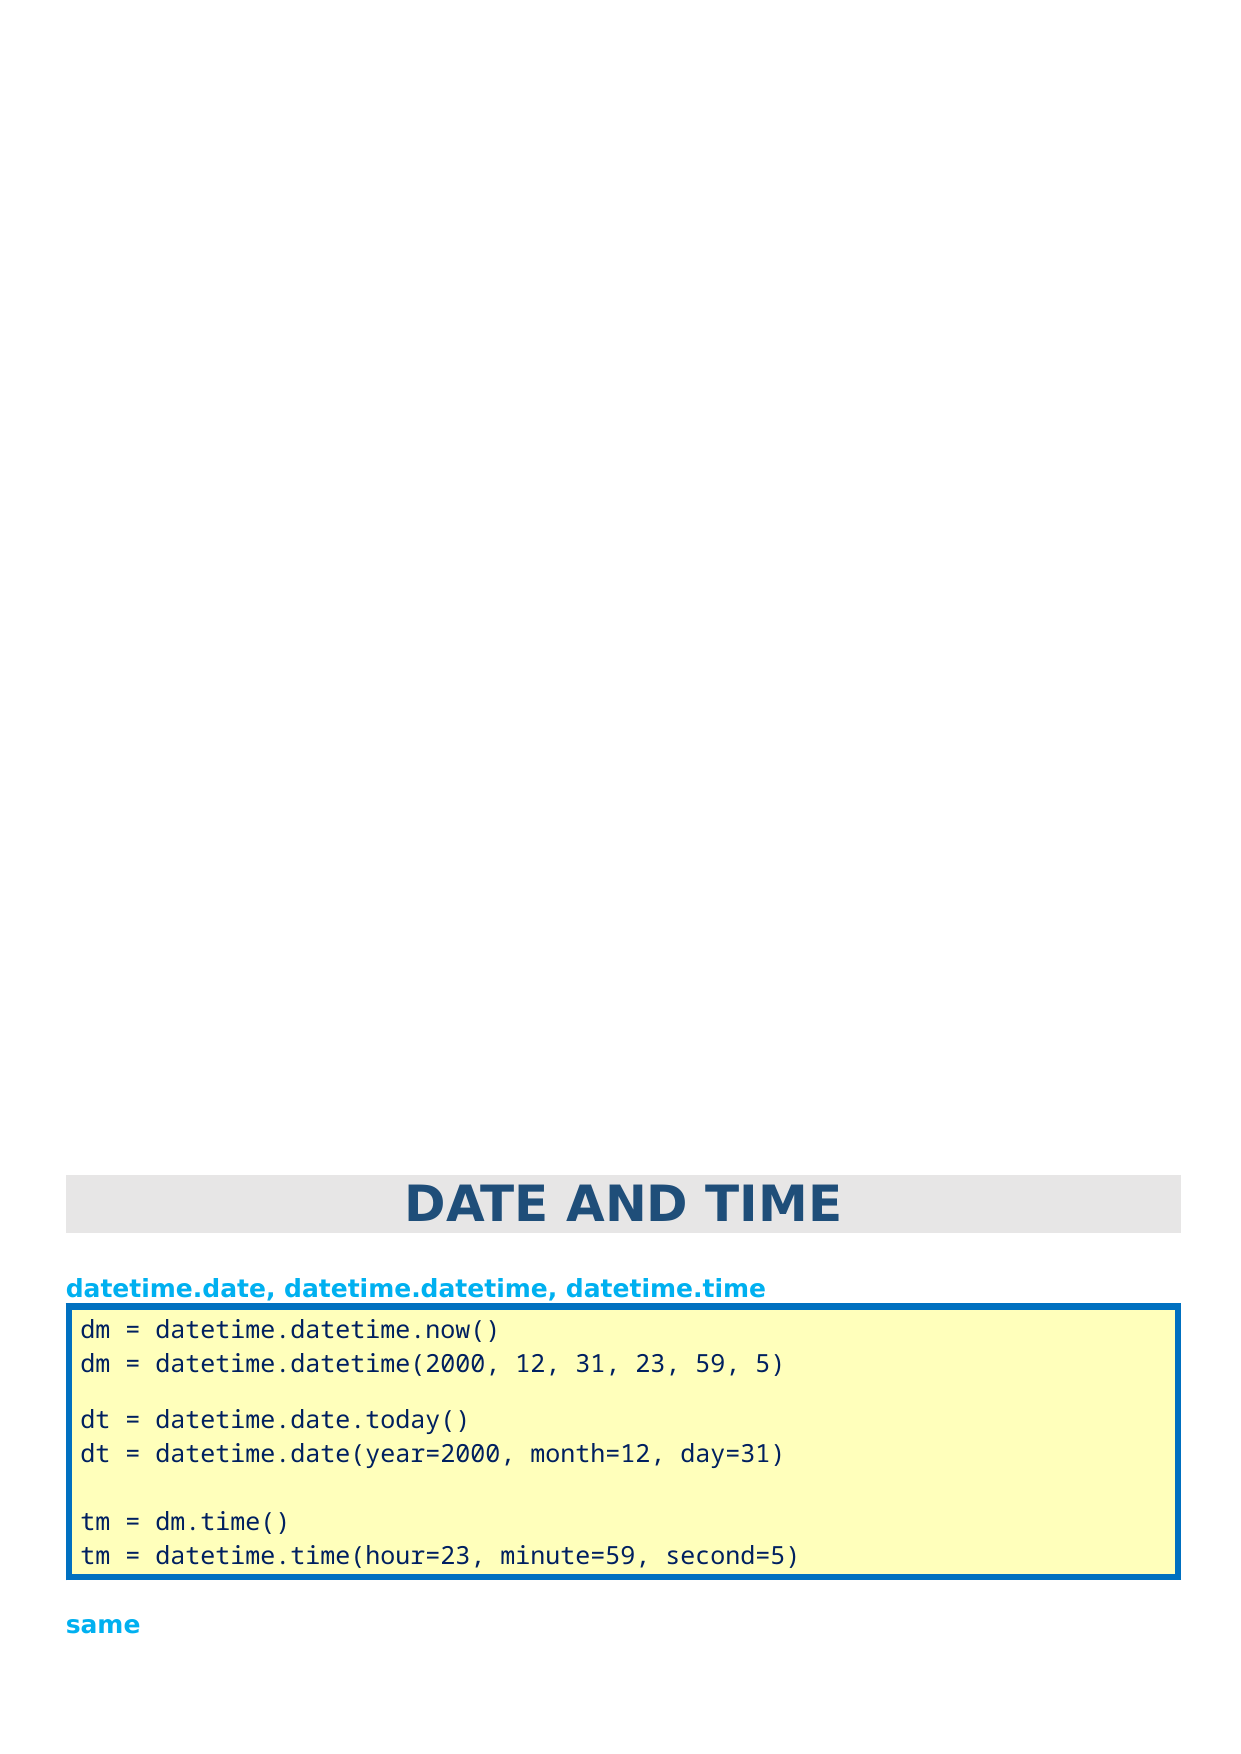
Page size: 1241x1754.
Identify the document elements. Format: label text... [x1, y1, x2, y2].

text dm = datetime.datetime.now() dm = datetime.datetime(2000, 12, 31, 23, 59, 5) [72, 1310, 1175, 1393]
subtitle DATE AND TIME [66, 1175, 1181, 1233]
title same [66, 1610, 1181, 1639]
text dt = datetime.date.today() dt = datetime.date(year=2000, month=12, day=31) tm = dm.time() tm = datetime.time(hour=23, minute=59, second=5) [72, 1393, 1175, 1574]
title datetime.date, datetime.datetime, datetime.time [66, 1274, 1181, 1303]
